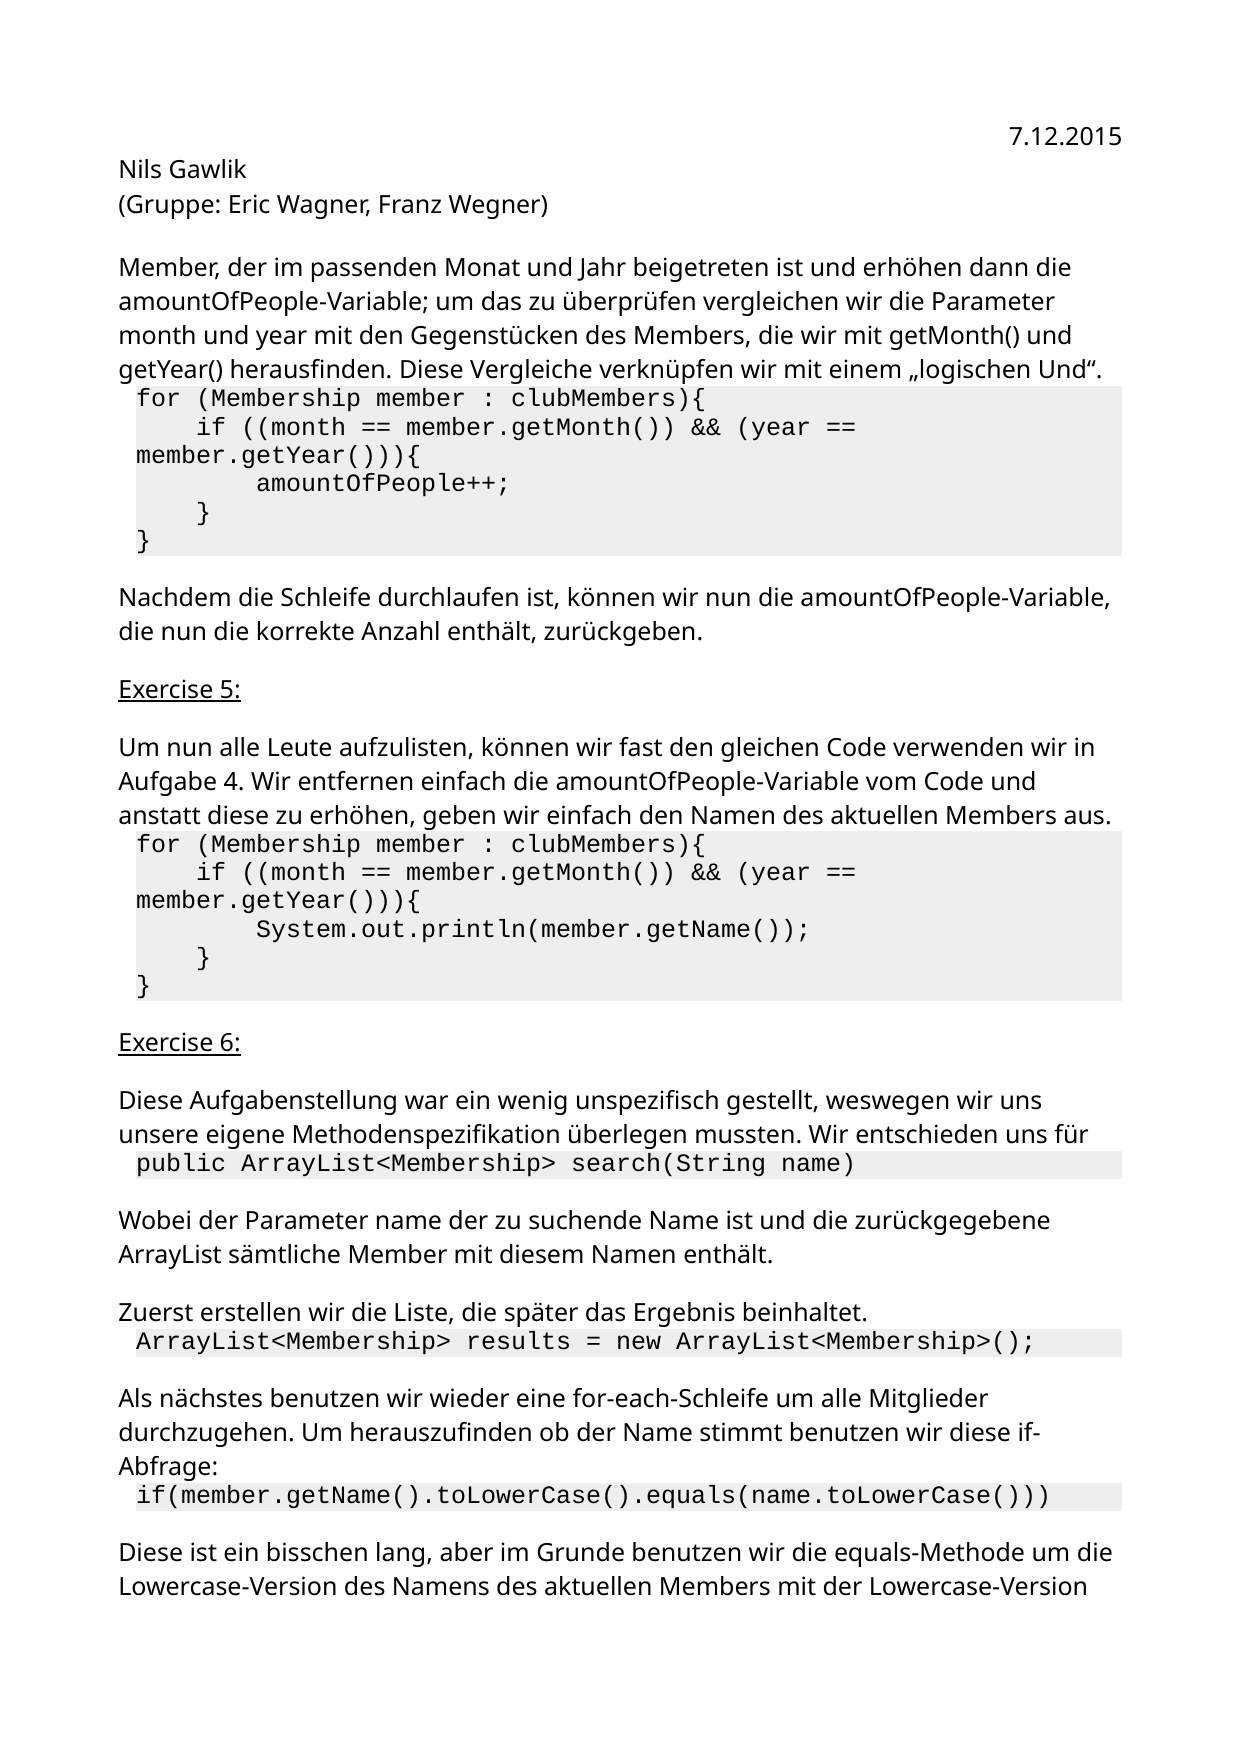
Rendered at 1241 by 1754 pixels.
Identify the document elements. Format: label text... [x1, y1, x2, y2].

text Zuerst erstellen wir die Liste, die später das Ergebnis beinhaltet. [118, 1294, 1122, 1329]
text Diese ist ein bisschen lang, aber im Grunde benutzen wir die equals-Methode um die Lowercase-Version des Namens des aktuellen Members mit der Lowercase-Version [118, 1535, 1122, 1603]
text } [136, 973, 1122, 1001]
text Diese Aufgabenstellung war ein wenig unspezifisch gestellt, weswegen wir uns unsere eigene Methodenspezifikation überlegen mussten. Wir entschieden uns für [118, 1083, 1122, 1151]
text System.out.println(member.getName()); [136, 916, 1122, 945]
text Nachdem die Schleife durchlaufen ist, können wir nun die amountOfPeople-Variable, die nun die korrekte Anzahl enthält, zurückgeben. [118, 580, 1122, 648]
text Als nächstes benutzen wir wieder eine for-each-Schleife um alle Mitglieder durchzugehen. Um herauszufinden ob der Name stimmt benutzen wir diese if-Abfrage: [118, 1381, 1122, 1483]
text Exercise 6: [118, 1025, 1122, 1059]
text if ((month == member.getMonth()) && (year == member.getYear())){ [136, 860, 1122, 916]
text if(member.getName().toLowerCase().equals(name.toLowerCase())) [136, 1483, 1122, 1511]
text ArrayList<Membership> results = new ArrayList<Membership>(); [136, 1329, 1122, 1357]
text amountOfPeople++; [136, 471, 1122, 499]
text if ((month == member.getMonth()) && (year == member.getYear())){ [136, 414, 1122, 471]
text } [136, 945, 1122, 973]
text Exercise 5: [118, 671, 1122, 706]
text public ArrayList<Membership> search(String name) [136, 1151, 1122, 1179]
text for (Membership member : clubMembers){ [136, 831, 1122, 860]
text Um nun alle Leute aufzulisten, können wir fast den gleichen Code verwenden wir in Aufgabe 4. Wir entfernen einfach die amountOfPeople-Variable vom Code und anstatt diese zu erhöhen, geben wir einfach den Namen des aktuellen Members aus. [118, 729, 1122, 831]
text Wobei der Parameter name der zu suchende Name ist und die zurückgegebene ArrayList sämtliche Member mit diesem Namen enthält. [118, 1203, 1122, 1271]
text Member, der im passenden Monat und Jahr beigetreten ist und erhöhen dann die amountOfPeople-Variable; um das zu überprüfen vergleichen wir die Parameter month und year mit den Gegenstücken des Members, die wir mit getMonth() und getYear() herausfinden. Diese Vergleiche verknüpfen wir mit einem „logischen Und“. [118, 250, 1122, 386]
text } [136, 499, 1122, 528]
text for (Membership member : clubMembers){ [136, 386, 1122, 414]
text } [136, 528, 1122, 556]
